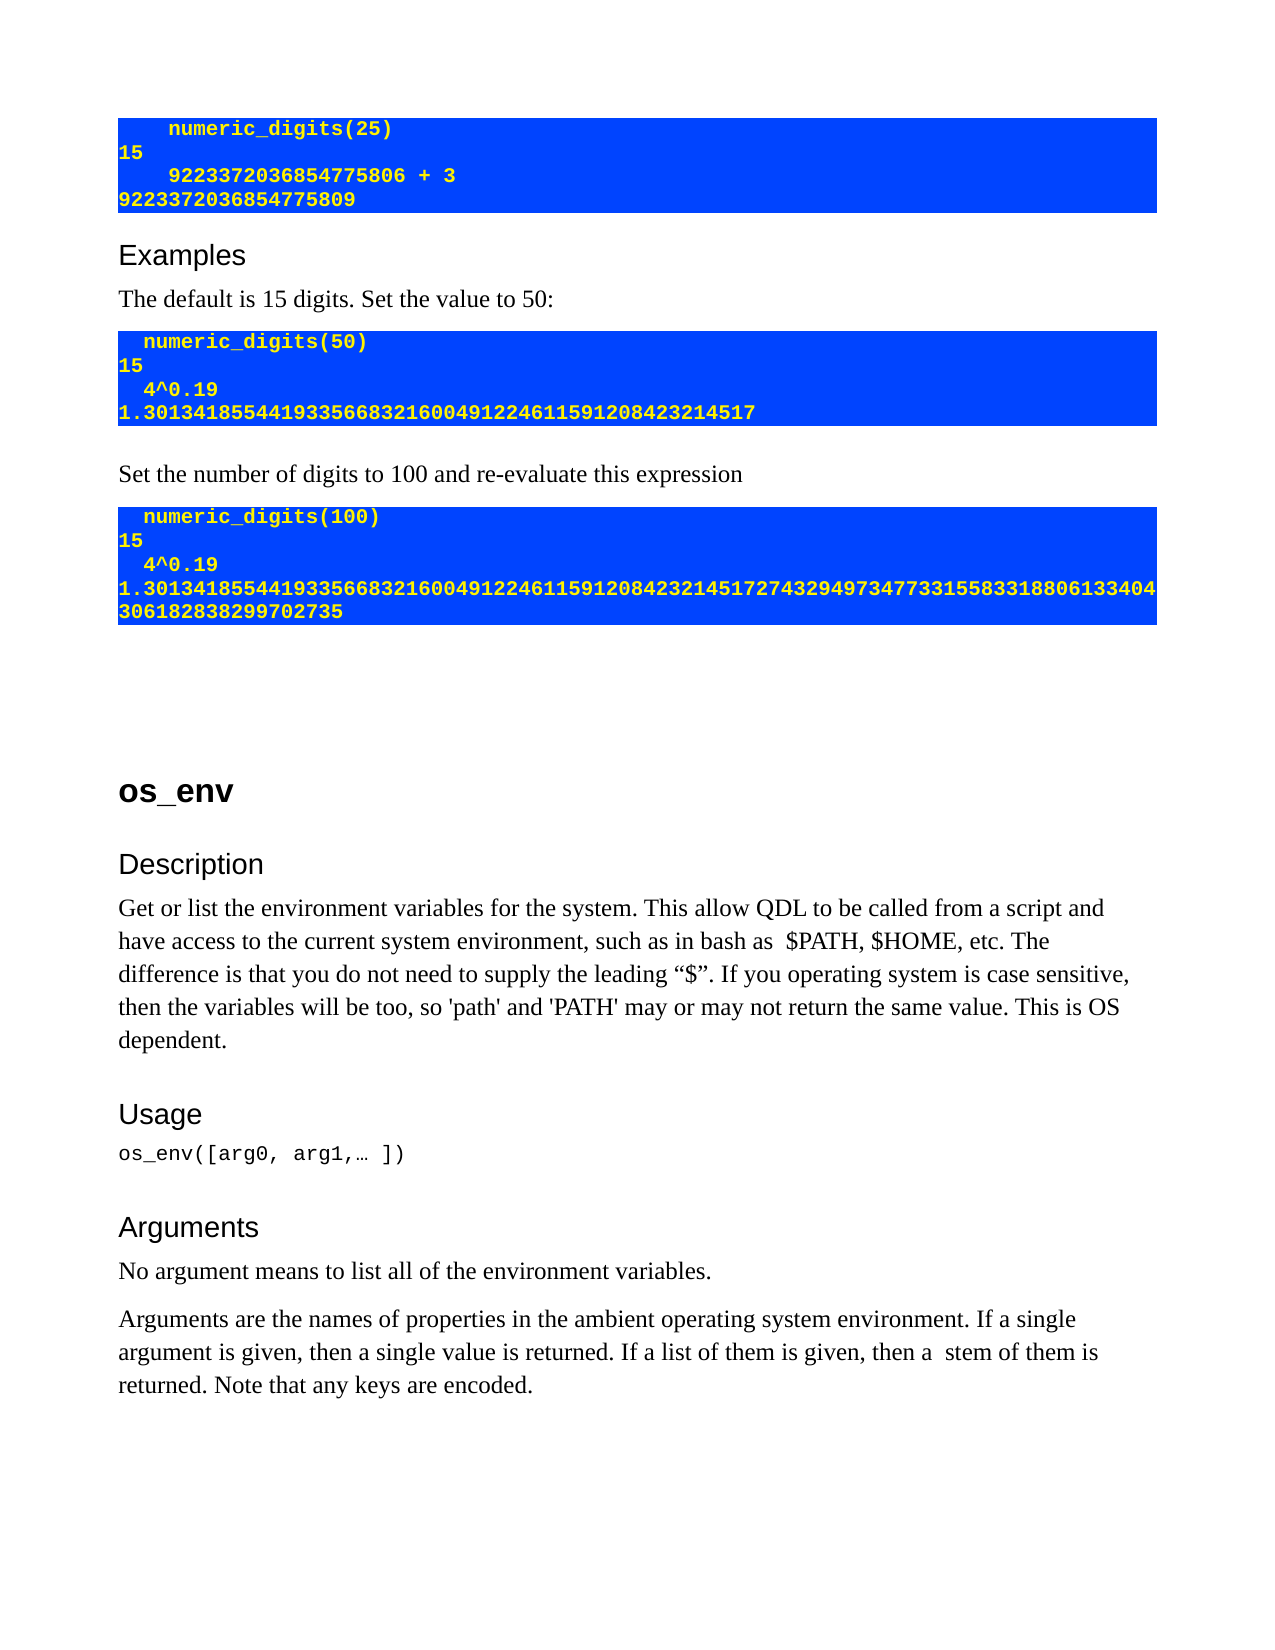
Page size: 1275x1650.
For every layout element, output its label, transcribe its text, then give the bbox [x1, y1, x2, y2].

subtitle Examples [118, 238, 1157, 271]
text No argument means to list all of the environment variables. [118, 1256, 1157, 1285]
text os_env([arg0, arg1,… ]) [118, 1143, 1157, 1167]
subtitle Usage [118, 1097, 1157, 1131]
text 9223372036854775809 [118, 189, 1157, 213]
text Set the number of digits to 100 and re-evaluate this expression [118, 426, 1157, 488]
text 4^0.19 [118, 554, 1157, 577]
subtitle Description [118, 847, 1157, 880]
text Arguments are the names of properties in the ambient operating system environment. If a single argument is given, then a single value is returned. If a list of them is given, then a stem of them is returned. Note that any keys are encoded. [118, 1304, 1157, 1399]
text Get or list the environment variables for the system. This allow QDL to be called from a script and have access to the current system environment, such as in bash as $PATH, $HOME, etc. The difference is that you do not need to supply the leading “$”. If you operating system is case sensitive, then the variables will be too, so 'path' and 'PATH' may or may not return the same value. This is OS dependent. [118, 893, 1157, 1053]
text numeric_digits(50) [118, 331, 1157, 355]
text 15 [118, 530, 1157, 554]
text 1.3013418554419335668321600491224611591208423214517 [118, 402, 1157, 426]
text numeric_digits(100) [118, 507, 1157, 530]
text 15 [118, 142, 1157, 165]
text numeric_digits(25) [118, 118, 1157, 142]
text 15 [118, 355, 1157, 379]
text 1.301341855441933566832160049122461159120842321451727432949734773315583318806133404306182838299702735 [118, 577, 1157, 625]
text The default is 15 digits. Set the value to 50: [118, 284, 1157, 312]
subtitle Arguments [118, 1210, 1157, 1244]
subtitle os_env [118, 693, 1157, 809]
text 4^0.19 [118, 379, 1157, 402]
text 9223372036854775806 + 3 [118, 165, 1157, 189]
